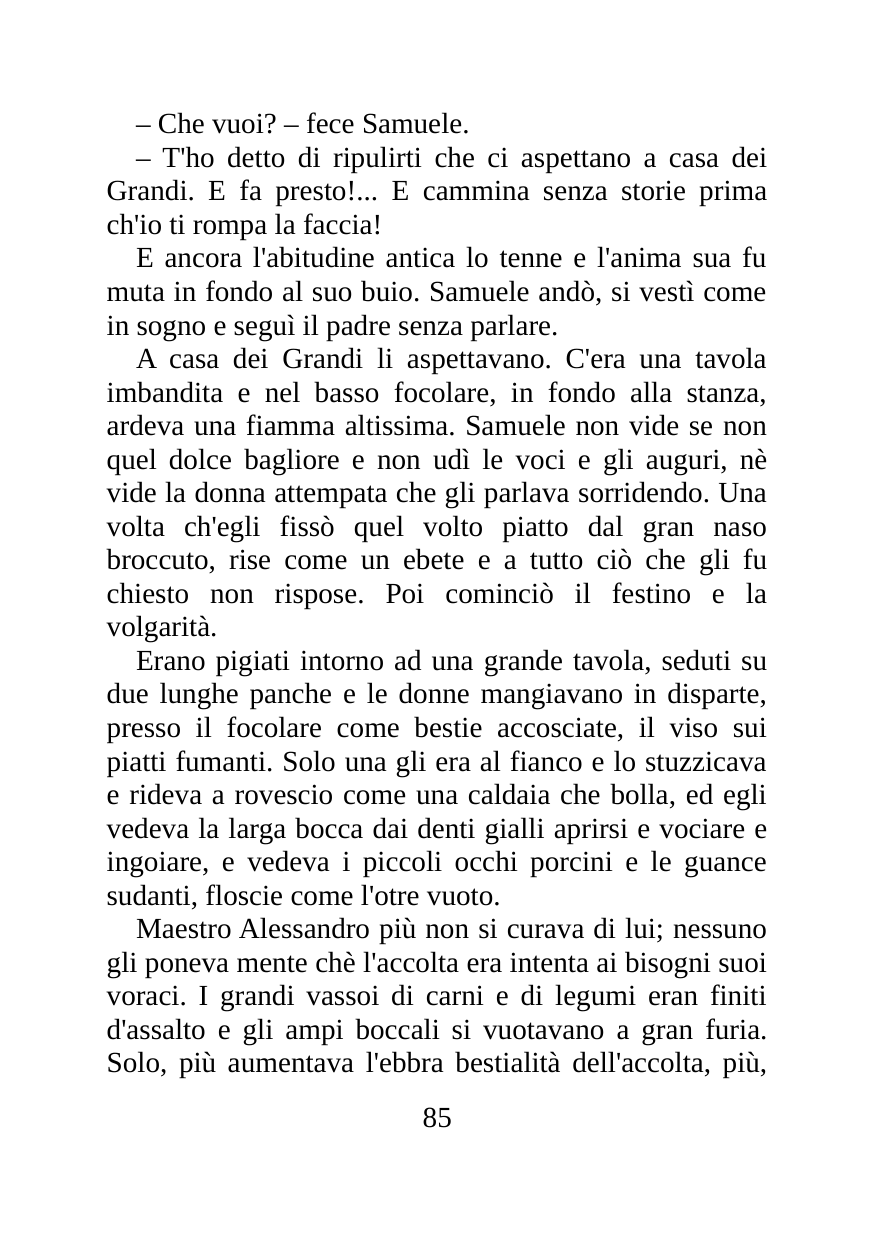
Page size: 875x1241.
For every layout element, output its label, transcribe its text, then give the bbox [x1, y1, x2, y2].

text ‒ Che vuoi? ‒ fece Samuele. [106, 106, 768, 140]
text E ancora l'abitudine antica lo tenne e l'anima sua fu muta in fondo al suo buio. Samuele andò, si vestì come in sogno e seguì il padre senza parlare. [106, 241, 768, 341]
text Erano pigiati intorno ad una grande tavola, seduti su due lunghe panche e le donne mangiavano in disparte, presso il focolare come bestie accosciate, il viso sui piatti fumanti. Solo una gli era al fianco e lo stuzzicava e rideva a rovescio come una caldaia che bolla, ed egli vedeva la larga bocca dai denti gialli aprirsi e vociare e ingoiare, e vedeva i piccoli occhi porcini e le guance sudanti, floscie come l'otre vuoto. [106, 643, 768, 911]
text Maestro Alessandro più non si curava di lui; nessuno gli poneva mente chè l'accolta era intenta ai bisogni suoi voraci. I grandi vassoi di carni e di legumi eran finiti d'assalto e gli ampi boccali si vuotavano a gran furia. Solo, più aumentava l'ebbra bestialità dell'accolta, più, [106, 911, 768, 1079]
text A casa dei Grandi li aspettavano. C'era una tavola imbandita e nel basso focolare, in fondo alla stanza, ardeva una fiamma altissima. Samuele non vide se non quel dolce bagliore e non udì le voci e gli auguri, nè vide la donna attempata che gli parlava sorridendo. Una volta ch'egli fissò quel volto piatto dal gran naso broccuto, rise come un ebete e a tutto ciò che gli fu chiesto non rispose. Poi cominciò il festino e la volgarità. [106, 341, 768, 643]
text ‒ T'ho detto di ripulirti che ci aspettano a casa dei Grandi. E fa presto!... E cammina senza storie prima ch'io ti rompa la faccia! [106, 140, 768, 241]
